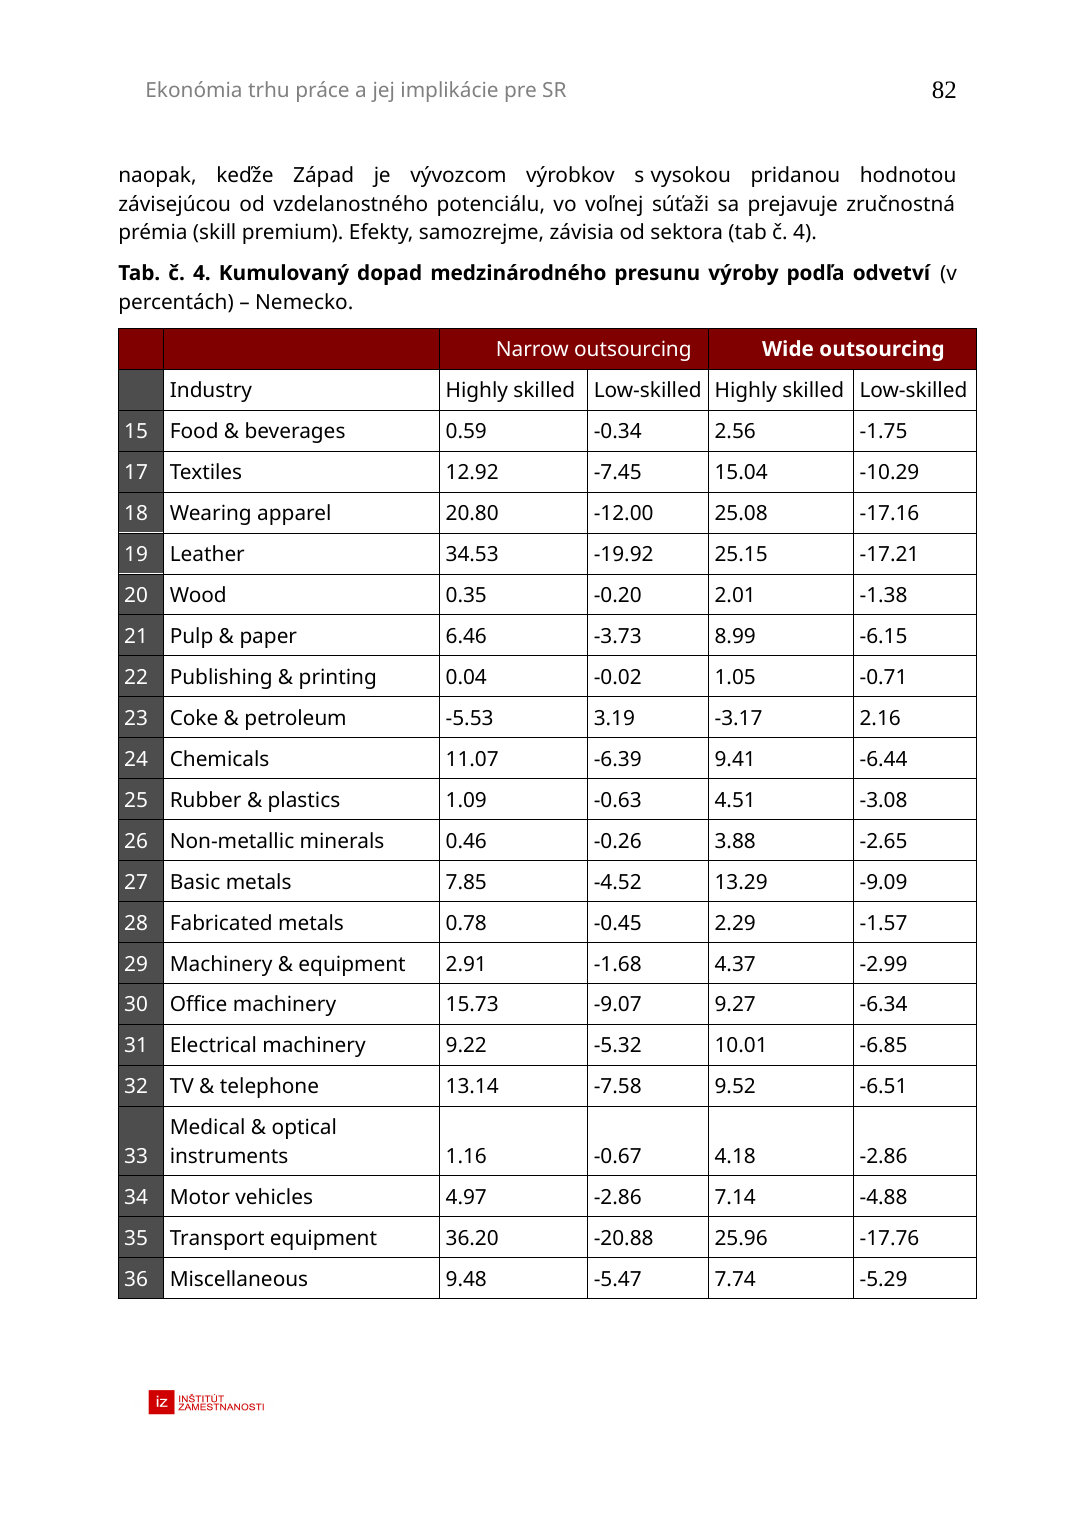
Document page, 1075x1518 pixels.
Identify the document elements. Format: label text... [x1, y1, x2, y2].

table_cell 20 [119, 575, 163, 614]
table_cell 0.46 [440, 820, 587, 860]
table_cell 1.05 [709, 656, 853, 696]
text naopak, keďže Západ je vývozcom výrobkov s vysokou pridanou hodnotou závisejúcou od vzdelanostného potenciálu, vo voľnej súťaži sa prejavuje zručnostná prémia (skill premium). Efekty, samozrejme, závisia od sektora (tab č. 4). [118, 161, 957, 246]
table_cell 24 [119, 738, 163, 778]
table_cell -0.02 [588, 656, 708, 696]
table_cell Transport equipment [164, 1217, 439, 1257]
table_cell -2.99 [854, 943, 976, 983]
table_cell 15.73 [440, 984, 587, 1024]
table_header [119, 329, 163, 369]
table_cell Wearing apparel [164, 493, 439, 532]
table_cell 10.01 [709, 1025, 853, 1065]
table_cell 2.16 [854, 697, 976, 737]
table_cell 26 [119, 820, 163, 860]
table_cell Industry [164, 370, 439, 410]
table_cell Highly skilled [709, 370, 853, 410]
table_cell 15.04 [709, 452, 853, 492]
table_cell Basic metals [164, 861, 439, 901]
table_cell 17 [119, 452, 163, 492]
table_cell Electrical machinery [164, 1025, 439, 1065]
table_cell 27 [119, 861, 163, 901]
table_cell 9.22 [440, 1025, 587, 1065]
table_cell -20.88 [588, 1217, 708, 1257]
text Tab. č. 4. Kumulovaný dopad medzinárodného presunu výroby podľa odvetví (v percentách) – Nemecko. [118, 258, 957, 315]
table_cell 1.09 [440, 779, 587, 819]
table_cell -5.53 [440, 697, 587, 737]
table_cell -2.86 [588, 1176, 708, 1216]
table_cell Motor vehicles [164, 1176, 439, 1216]
table_cell 19 [119, 534, 163, 573]
table_cell -9.09 [854, 861, 976, 901]
table_cell 30 [119, 984, 163, 1024]
table_cell -7.58 [588, 1066, 708, 1106]
table_cell 31 [119, 1025, 163, 1065]
table_cell Wood [164, 575, 439, 614]
table_cell 34 [119, 1176, 163, 1216]
table_cell -5.32 [588, 1025, 708, 1065]
table_cell Office machinery [164, 984, 439, 1024]
table_cell 3.88 [709, 820, 853, 860]
table_cell Pulp & paper [164, 615, 439, 655]
table_cell 6.46 [440, 615, 587, 655]
table_cell 36.20 [440, 1217, 587, 1257]
table_cell 9.48 [440, 1258, 587, 1298]
table_cell -3.73 [588, 615, 708, 655]
table_cell -6.39 [588, 738, 708, 778]
table_cell Medical & optical instruments [164, 1107, 439, 1175]
table_cell -17.76 [854, 1217, 976, 1257]
table_header Narrow outsourcing [440, 329, 708, 369]
table_header [164, 329, 439, 369]
table_cell 9.52 [709, 1066, 853, 1106]
table_cell -5.47 [588, 1258, 708, 1298]
table_cell 23 [119, 697, 163, 737]
table_cell 20.80 [440, 493, 587, 532]
table_cell -6.51 [854, 1066, 976, 1106]
table_cell 4.37 [709, 943, 853, 983]
table_cell 2.29 [709, 902, 853, 942]
table_cell 36 [119, 1258, 163, 1298]
table_cell 0.35 [440, 575, 587, 614]
table_cell Machinery & equipment [164, 943, 439, 983]
table_cell 35 [119, 1217, 163, 1257]
table_cell 34.53 [440, 534, 587, 573]
table_cell -3.08 [854, 779, 976, 819]
table_cell -1.57 [854, 902, 976, 942]
table_cell -6.15 [854, 615, 976, 655]
table_cell Miscellaneous [164, 1258, 439, 1298]
table_cell 13.29 [709, 861, 853, 901]
table_cell -17.16 [854, 493, 976, 532]
table_cell -0.34 [588, 411, 708, 451]
table_cell 25.96 [709, 1217, 853, 1257]
table_cell -2.86 [854, 1107, 976, 1175]
table_cell TV & telephone [164, 1066, 439, 1106]
table_cell -0.20 [588, 575, 708, 614]
table_cell 13.14 [440, 1066, 587, 1106]
table_cell 12.92 [440, 452, 587, 492]
table_cell 22 [119, 656, 163, 696]
table_cell Publishing & printing [164, 656, 439, 696]
table_cell Textiles [164, 452, 439, 492]
table_cell Rubber & plastics [164, 779, 439, 819]
table_cell [119, 370, 163, 410]
table_cell 32 [119, 1066, 163, 1106]
table_cell Low-skilled [588, 370, 708, 410]
table_cell 25.08 [709, 493, 853, 532]
table_cell 4.97 [440, 1176, 587, 1216]
table_cell 2.56 [709, 411, 853, 451]
table_cell -10.29 [854, 452, 976, 492]
table_cell -1.75 [854, 411, 976, 451]
table_cell Low-skilled [854, 370, 976, 410]
table_cell Fabricated metals [164, 902, 439, 942]
table_cell 0.59 [440, 411, 587, 451]
table_cell 18 [119, 493, 163, 532]
table_cell 7.85 [440, 861, 587, 901]
table_cell 2.91 [440, 943, 587, 983]
table_cell -3.17 [709, 697, 853, 737]
table_cell Food & beverages [164, 411, 439, 451]
table_cell 9.41 [709, 738, 853, 778]
table_cell -0.45 [588, 902, 708, 942]
table_cell -0.26 [588, 820, 708, 860]
table_cell 2.01 [709, 575, 853, 614]
table_header Wide outsourcing [709, 329, 976, 369]
table_cell -1.68 [588, 943, 708, 983]
table_cell 28 [119, 902, 163, 942]
table_cell Chemicals [164, 738, 439, 778]
table_cell -6.85 [854, 1025, 976, 1065]
table_cell -6.34 [854, 984, 976, 1024]
table_cell -1.38 [854, 575, 976, 614]
table_cell Leather [164, 534, 439, 573]
table_cell 7.74 [709, 1258, 853, 1298]
table_cell -4.88 [854, 1176, 976, 1216]
table_cell 7.14 [709, 1176, 853, 1216]
table_cell 0.04 [440, 656, 587, 696]
table_cell -19.92 [588, 534, 708, 573]
table_cell -17.21 [854, 534, 976, 573]
table_cell 11.07 [440, 738, 587, 778]
table_cell 29 [119, 943, 163, 983]
table_cell -12.00 [588, 493, 708, 532]
table_cell 0.78 [440, 902, 587, 942]
table_cell -9.07 [588, 984, 708, 1024]
table_cell -0.71 [854, 656, 976, 696]
table_cell Non-metallic minerals [164, 820, 439, 860]
picture [134, 1370, 278, 1434]
table_cell Coke & petroleum [164, 697, 439, 737]
table_cell -6.44 [854, 738, 976, 778]
table_cell 25.15 [709, 534, 853, 573]
table_cell 1.16 [440, 1107, 587, 1175]
table_cell 33 [119, 1107, 163, 1175]
table_cell 3.19 [588, 697, 708, 737]
table_cell -0.63 [588, 779, 708, 819]
table_cell 4.18 [709, 1107, 853, 1175]
table_cell 25 [119, 779, 163, 819]
table_cell 9.27 [709, 984, 853, 1024]
table_cell 4.51 [709, 779, 853, 819]
table_cell -2.65 [854, 820, 976, 860]
table_cell 15 [119, 411, 163, 451]
table_cell Highly skilled [440, 370, 587, 410]
table_cell 21 [119, 615, 163, 655]
table_cell 8.99 [709, 615, 853, 655]
table_cell -5.29 [854, 1258, 976, 1298]
table_cell -0.67 [588, 1107, 708, 1175]
table_cell -4.52 [588, 861, 708, 901]
table_cell -7.45 [588, 452, 708, 492]
